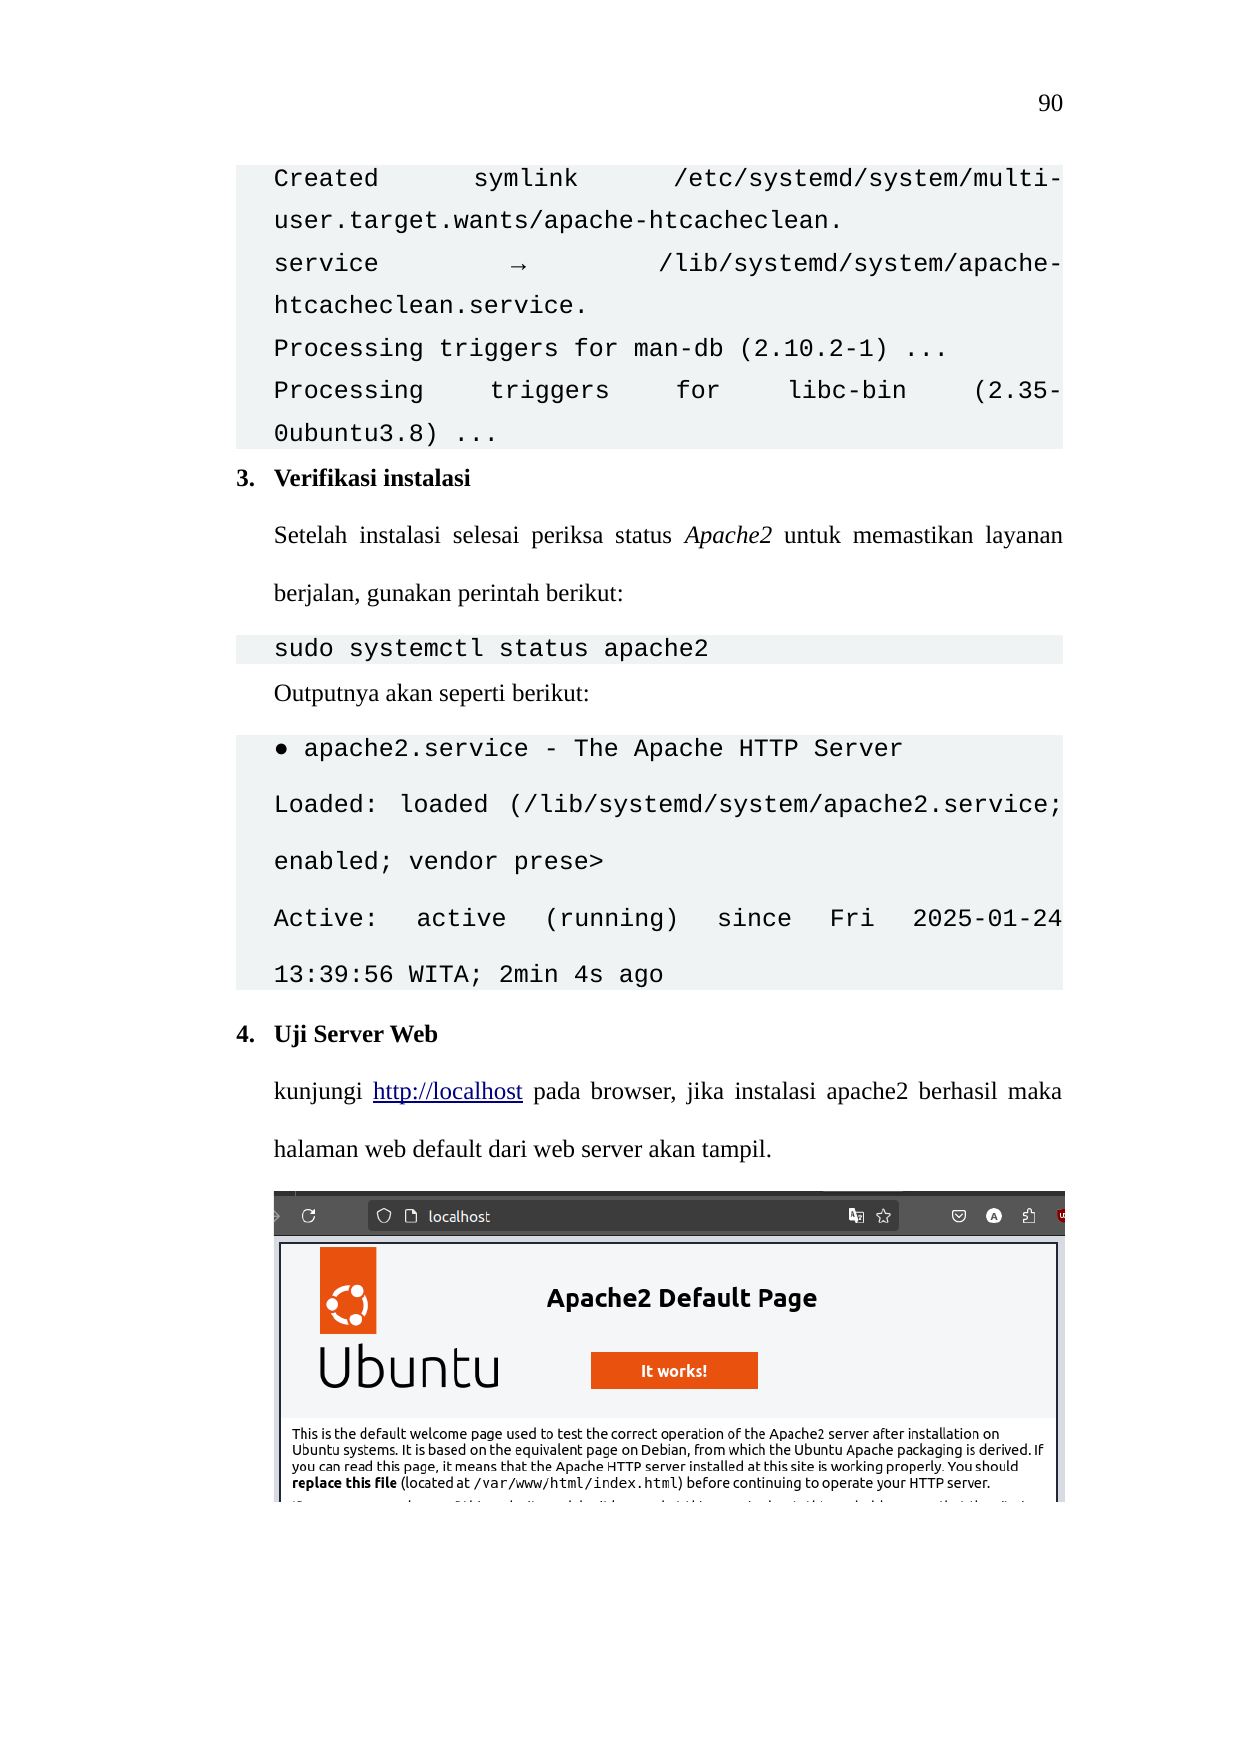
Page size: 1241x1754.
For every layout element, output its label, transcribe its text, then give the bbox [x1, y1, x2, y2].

list service → /lib/systemd/system/apache-htcacheclean.service. [236, 250, 1063, 321]
list Outputnya akan seperti berikut: [236, 678, 1063, 707]
list Uji Server Web [236, 1019, 1063, 1047]
list ● apache2.service - The Apache HTTP Server [236, 735, 1063, 764]
picture [273, 1191, 1065, 1502]
list Setelah instalasi selesai periksa status Apache2 untuk memastikan layanan berjalan, gunakan perintah berikut: [236, 520, 1063, 607]
list Loaded: loaded (/lib/systemd/system/apache2.service; enabled; vendor prese> [236, 792, 1063, 877]
list Verifikasi instalasi [236, 463, 1063, 492]
list Active: active (running) since Fri 2025-01-24 13:39:56 WITA; 2min 4s ago [236, 905, 1063, 990]
list Created symlink /etc/systemd/system/multi-user.target.wants/apache-htcacheclean. [236, 165, 1063, 236]
list sudo systemctl status apache2 [236, 635, 1063, 664]
list kunjungi http://localhost pada browser, jika instalasi apache2 berhasil maka halaman web default dari web server akan tampil. [236, 1076, 1063, 1162]
list Processing triggers for man-db (2.10.2-1) ... [236, 335, 1063, 364]
list Processing triggers for libc-bin (2.35-0ubuntu3.8) ... [236, 378, 1063, 449]
